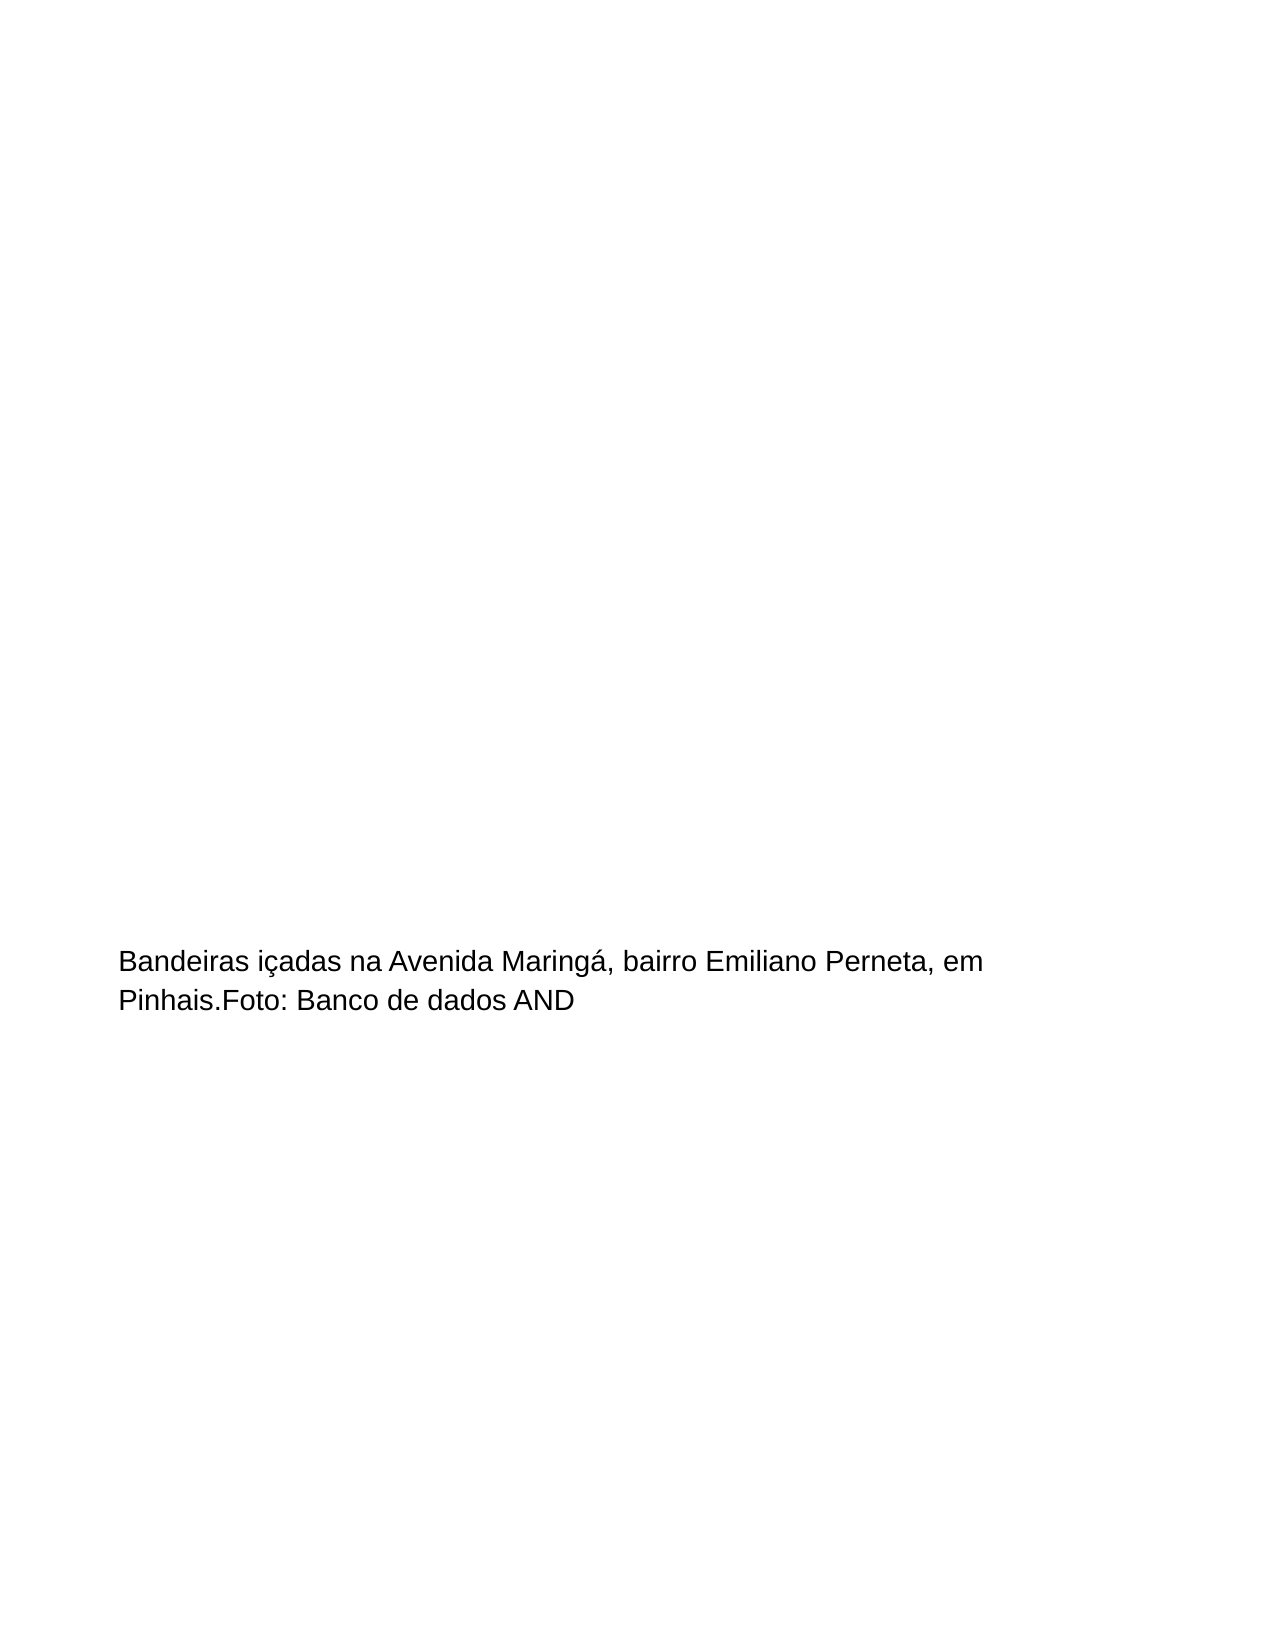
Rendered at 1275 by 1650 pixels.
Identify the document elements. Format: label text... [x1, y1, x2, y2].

text Bandeiras içadas na Avenida Maringá, bairro Emiliano Perneta, em Pinhais.Foto: Banco de dados AND [118, 944, 1157, 1016]
